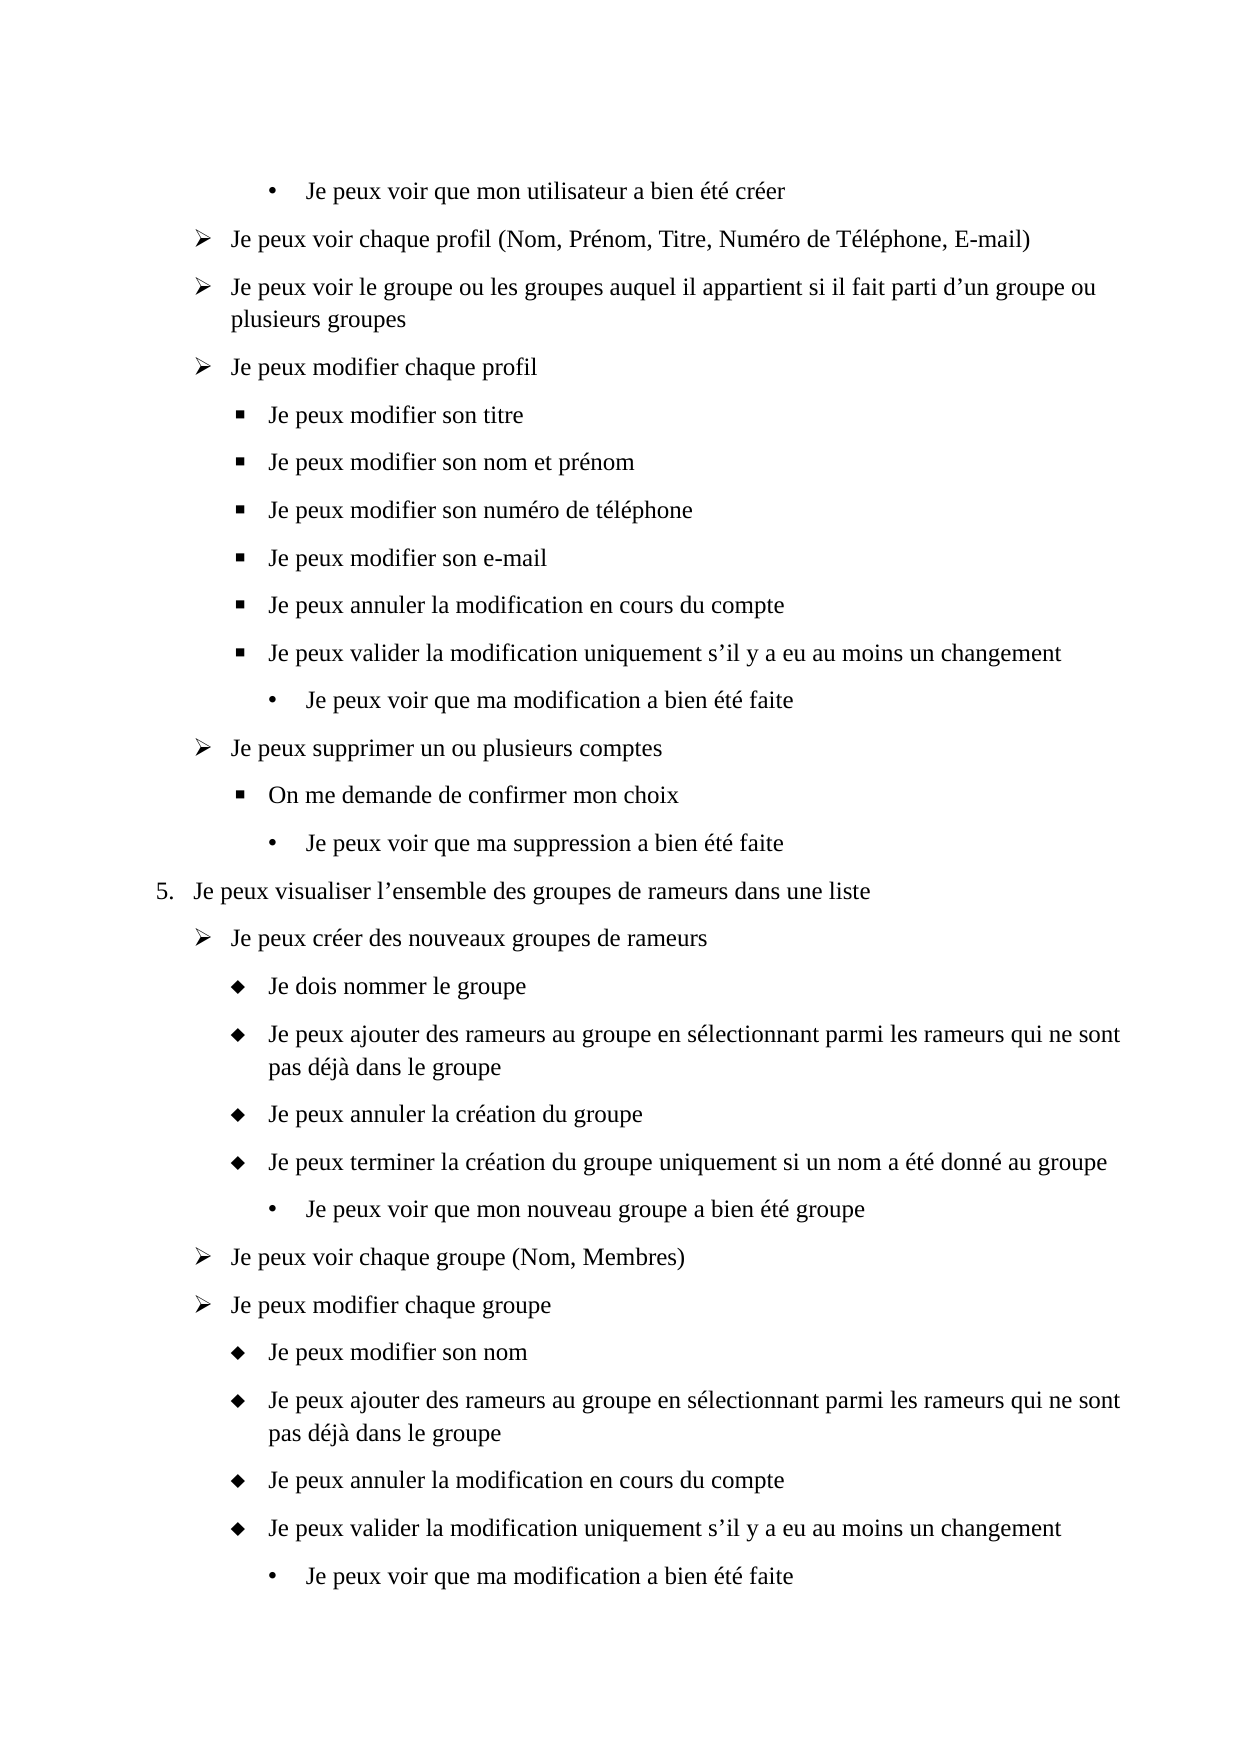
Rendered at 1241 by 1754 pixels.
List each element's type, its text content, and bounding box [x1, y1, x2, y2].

list Je peux voir que ma suppression a bien été faite [268, 828, 1122, 857]
list Je peux modifier son titre [231, 400, 1122, 428]
list Je peux valider la modification uniquement s’il y a eu au moins un changement [231, 638, 1122, 667]
list Je peux voir chaque profil (Nom, Prénom, Titre, Numéro de Téléphone, E-mail) [193, 224, 1122, 253]
list Je peux terminer la création du groupe uniquement si un nom a été donné au groupe [231, 1147, 1122, 1176]
list Je peux modifier son e-mail [231, 543, 1122, 571]
list Je peux modifier chaque groupe [193, 1290, 1122, 1318]
list Je peux supprimer un ou plusieurs comptes [193, 733, 1122, 762]
list Je peux ajouter des rameurs au groupe en sélectionnant parmi les rameurs qui ne sont pas déjà dans le groupe [231, 1385, 1122, 1447]
list Je peux modifier chaque profil [193, 352, 1122, 381]
list Je peux voir que ma modification a bien été faite [268, 1561, 1122, 1589]
list Je peux modifier son numéro de téléphone [231, 495, 1122, 524]
list Je peux valider la modification uniquement s’il y a eu au moins un changement [231, 1513, 1122, 1542]
list Je dois nommer le groupe [231, 971, 1122, 1000]
list Je peux modifier son nom et prénom [231, 447, 1122, 476]
list Je peux voir chaque groupe (Nom, Membres) [193, 1242, 1122, 1271]
list Je peux modifier son nom [231, 1337, 1122, 1366]
list Je peux annuler la création du groupe [231, 1099, 1122, 1128]
list On me demande de confirmer mon choix [231, 781, 1122, 809]
list Je peux voir que ma modification a bien été faite [268, 685, 1122, 714]
list Je peux voir le groupe ou les groupes auquel il appartient si il fait parti d’un groupe ou plusieurs groupes [193, 272, 1122, 333]
list Je peux voir que mon utilisateur a bien été créer [268, 176, 1122, 205]
list Je peux voir que mon nouveau groupe a bien été groupe [268, 1194, 1122, 1223]
list Je peux annuler la modification en cours du compte [231, 1466, 1122, 1494]
list Je peux visualiser l’ensemble des groupes de rameurs dans une liste [156, 876, 1122, 904]
list Je peux ajouter des rameurs au groupe en sélectionnant parmi les rameurs qui ne sont pas déjà dans le groupe [231, 1019, 1122, 1080]
list Je peux créer des nouveaux groupes de rameurs [193, 923, 1122, 952]
list Je peux annuler la modification en cours du compte [231, 590, 1122, 619]
